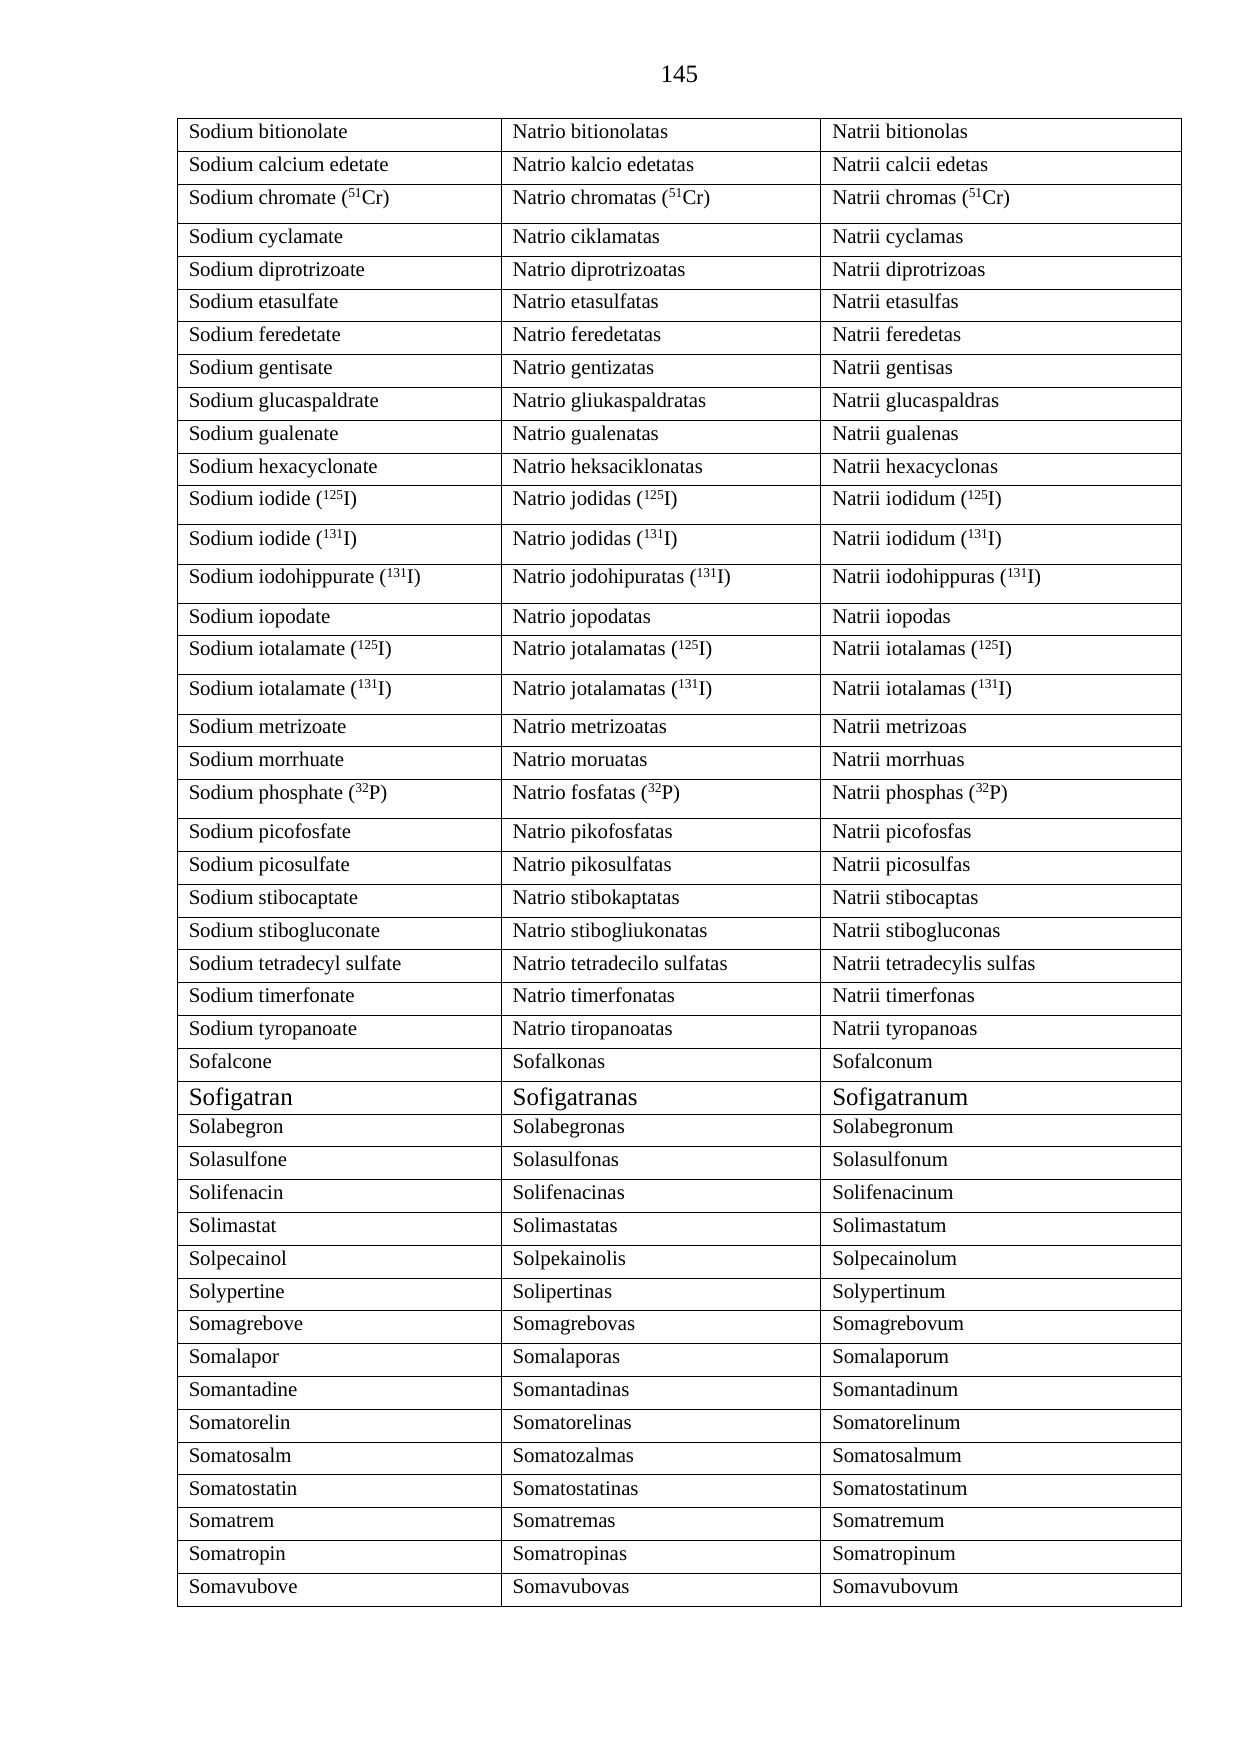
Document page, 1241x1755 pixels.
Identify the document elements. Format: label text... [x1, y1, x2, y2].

table_cell Sodium calcium edetate [178, 152, 501, 184]
table_cell Somatostatin [178, 1475, 501, 1507]
table_cell Solimastatum [821, 1213, 1181, 1245]
table_cell Solasulfonas [502, 1147, 820, 1179]
table_cell Natrio bitionolatas [502, 119, 820, 151]
table_cell Somatremas [502, 1508, 820, 1540]
table_cell Natrio jotalamatas (131I) [502, 675, 820, 713]
table_cell Natrii iodohippuras (131I) [821, 565, 1181, 602]
table_cell Natrii etasulfas [821, 290, 1181, 321]
table_cell Natrio stibokaptatas [502, 885, 820, 917]
table_cell Natrio moruatas [502, 747, 820, 779]
table_cell Sodium tetradecyl sulfate [178, 950, 501, 982]
table_cell Sodium picosulfate [178, 852, 501, 884]
table_cell Natrii iopodas [821, 604, 1181, 635]
table_cell Sodium iodide (125I) [178, 486, 501, 524]
table_cell Somatorelinas [502, 1410, 820, 1442]
table_cell Natrio jodidas (125I) [502, 486, 820, 524]
table_cell Somatropin [178, 1541, 501, 1573]
table_cell Solimastat [178, 1213, 501, 1245]
table_cell Solimastatas [502, 1213, 820, 1245]
table_cell Natrii timerfonas [821, 983, 1181, 1015]
table_cell Natrio fosfatas (32P) [502, 780, 820, 818]
table_cell Natrio etasulfatas [502, 290, 820, 321]
table_cell Natrii stibocaptas [821, 885, 1181, 917]
table_cell Sodium timerfonate [178, 983, 501, 1015]
table_cell Sodium tyropanoate [178, 1016, 501, 1048]
table_cell Somatostatinum [821, 1475, 1181, 1507]
table_cell Natrii tetradecylis sulfas [821, 950, 1181, 982]
table_cell Natrii calcii edetas [821, 152, 1181, 184]
table_cell Natrio tiropanoatas [502, 1016, 820, 1048]
table_cell Solpecainol [178, 1246, 501, 1277]
table_cell Sodium phosphate (32P) [178, 780, 501, 818]
table_cell Natrio gualenatas [502, 421, 820, 452]
table_cell Natrio feredetatas [502, 322, 820, 354]
table_cell Somavubove [178, 1574, 501, 1606]
table_cell Sodium cyclamate [178, 224, 501, 256]
table_cell Sodium hexacyclonate [178, 454, 501, 485]
table_cell Somagrebove [178, 1311, 501, 1343]
table_cell Solabegronum [821, 1115, 1181, 1146]
table_cell Natrii glucaspaldras [821, 388, 1181, 420]
table_cell Solifenacinas [502, 1180, 820, 1212]
table_cell Natrio timerfonatas [502, 983, 820, 1015]
table_cell Sodium stibocaptate [178, 885, 501, 917]
table_cell Solpecainolum [821, 1246, 1181, 1277]
table_cell Somagrebovum [821, 1311, 1181, 1343]
table_cell Somagrebovas [502, 1311, 820, 1343]
table_cell Natrio heksaciklonatas [502, 454, 820, 485]
table_cell Sodium gentisate [178, 355, 501, 387]
table_cell Sodium morrhuate [178, 747, 501, 779]
table_cell Natrii phosphas (32P) [821, 780, 1181, 818]
table_cell Natrio tetradecilo sulfatas [502, 950, 820, 982]
table_cell Solifenacinum [821, 1180, 1181, 1212]
table_cell Sodium glucaspaldrate [178, 388, 501, 420]
table_cell Sodium iotalamate (131I) [178, 675, 501, 713]
table_cell Sodium bitionolate [178, 119, 501, 151]
table_cell Natrio jodidas (131I) [502, 525, 820, 563]
table_cell Natrio metrizoatas [502, 715, 820, 746]
table_cell Solasulfonum [821, 1147, 1181, 1179]
table_cell Natrii iotalamas (125I) [821, 636, 1181, 674]
table_cell Somantadinas [502, 1377, 820, 1409]
table_cell Somantadine [178, 1377, 501, 1409]
table_cell Somatostatinas [502, 1475, 820, 1507]
table_cell Sodium feredetate [178, 322, 501, 354]
table_cell Natrii picofosfas [821, 819, 1181, 851]
table_cell Sofalconum [821, 1049, 1181, 1081]
table_cell Natrii gentisas [821, 355, 1181, 387]
table_cell Somalaporas [502, 1344, 820, 1376]
table_cell Natrio gentizatas [502, 355, 820, 387]
table_cell Natrio jodohipuratas (131I) [502, 565, 820, 602]
table_cell Sodium picofosfate [178, 819, 501, 851]
table_cell Natrio pikosulfatas [502, 852, 820, 884]
table_cell Solpekainolis [502, 1246, 820, 1277]
table_cell Natrii bitionolas [821, 119, 1181, 151]
table_cell Natrio ciklamatas [502, 224, 820, 256]
table_cell Natrii iodidum (125I) [821, 486, 1181, 524]
table_cell Solasulfone [178, 1147, 501, 1179]
table_cell Solypertine [178, 1279, 501, 1310]
table_cell Somantadinum [821, 1377, 1181, 1409]
table_cell Solifenacin [178, 1180, 501, 1212]
table_cell Sofigatranum [821, 1082, 1181, 1113]
table_cell Solabegronas [502, 1115, 820, 1146]
table_cell Natrii gualenas [821, 421, 1181, 452]
table_cell Natrii cyclamas [821, 224, 1181, 256]
table_cell Natrii metrizoas [821, 715, 1181, 746]
table_cell Natrii morrhuas [821, 747, 1181, 779]
table_cell Sodium iodide (131I) [178, 525, 501, 563]
table_cell Somalapor [178, 1344, 501, 1376]
table_cell Sodium iodohippurate (131I) [178, 565, 501, 602]
table_cell Somatremum [821, 1508, 1181, 1540]
table_cell Somatosalmum [821, 1443, 1181, 1474]
table_cell Sodium iotalamate (125I) [178, 636, 501, 674]
table_cell Sodium gualenate [178, 421, 501, 452]
table_cell Sofalcone [178, 1049, 501, 1081]
table_cell Solabegron [178, 1115, 501, 1146]
table_cell Somatropinas [502, 1541, 820, 1573]
table_cell Sofigatranas [502, 1082, 820, 1113]
table_cell Natrii tyropanoas [821, 1016, 1181, 1048]
table_cell Natrii iodidum (131I) [821, 525, 1181, 563]
table_cell Natrii hexacyclonas [821, 454, 1181, 485]
table_cell Sodium iopodate [178, 604, 501, 635]
table_cell Natrio jotalamatas (125I) [502, 636, 820, 674]
table_cell Somatrem [178, 1508, 501, 1540]
table_cell Sodium diprotrizoate [178, 257, 501, 288]
table_cell Sodium etasulfate [178, 290, 501, 321]
table_cell Natrii feredetas [821, 322, 1181, 354]
table_cell Natrii iotalamas (131I) [821, 675, 1181, 713]
table_cell Natrii diprotrizoas [821, 257, 1181, 288]
table_cell Somatorelinum [821, 1410, 1181, 1442]
table_cell Somavubovas [502, 1574, 820, 1606]
table_cell Solipertinas [502, 1279, 820, 1310]
table_cell Somatropinum [821, 1541, 1181, 1573]
table_cell Somalaporum [821, 1344, 1181, 1376]
table_cell Natrio pikofosfatas [502, 819, 820, 851]
table_cell Sofigatran [178, 1082, 501, 1113]
table_cell Natrii stibogluconas [821, 918, 1181, 949]
table_cell Somatozalmas [502, 1443, 820, 1474]
table_cell Solypertinum [821, 1279, 1181, 1310]
table_cell Natrio kalcio edetatas [502, 152, 820, 184]
table_cell Natrio chromatas (51Cr) [502, 185, 820, 223]
table_cell Natrio jopodatas [502, 604, 820, 635]
table_cell Natrii chromas (51Cr) [821, 185, 1181, 223]
table_cell Sofalkonas [502, 1049, 820, 1081]
table_cell Somatorelin [178, 1410, 501, 1442]
table_cell Sodium metrizoate [178, 715, 501, 746]
table_cell Sodium chromate (51Cr) [178, 185, 501, 223]
table_cell Natrio gliukaspaldratas [502, 388, 820, 420]
table_cell Sodium stibogluconate [178, 918, 501, 949]
table_cell Natrio diprotrizoatas [502, 257, 820, 288]
table_cell Natrio stibogliukonatas [502, 918, 820, 949]
table_cell Somatosalm [178, 1443, 501, 1474]
table_cell Natrii picosulfas [821, 852, 1181, 884]
table_cell Somavubovum [821, 1574, 1181, 1606]
